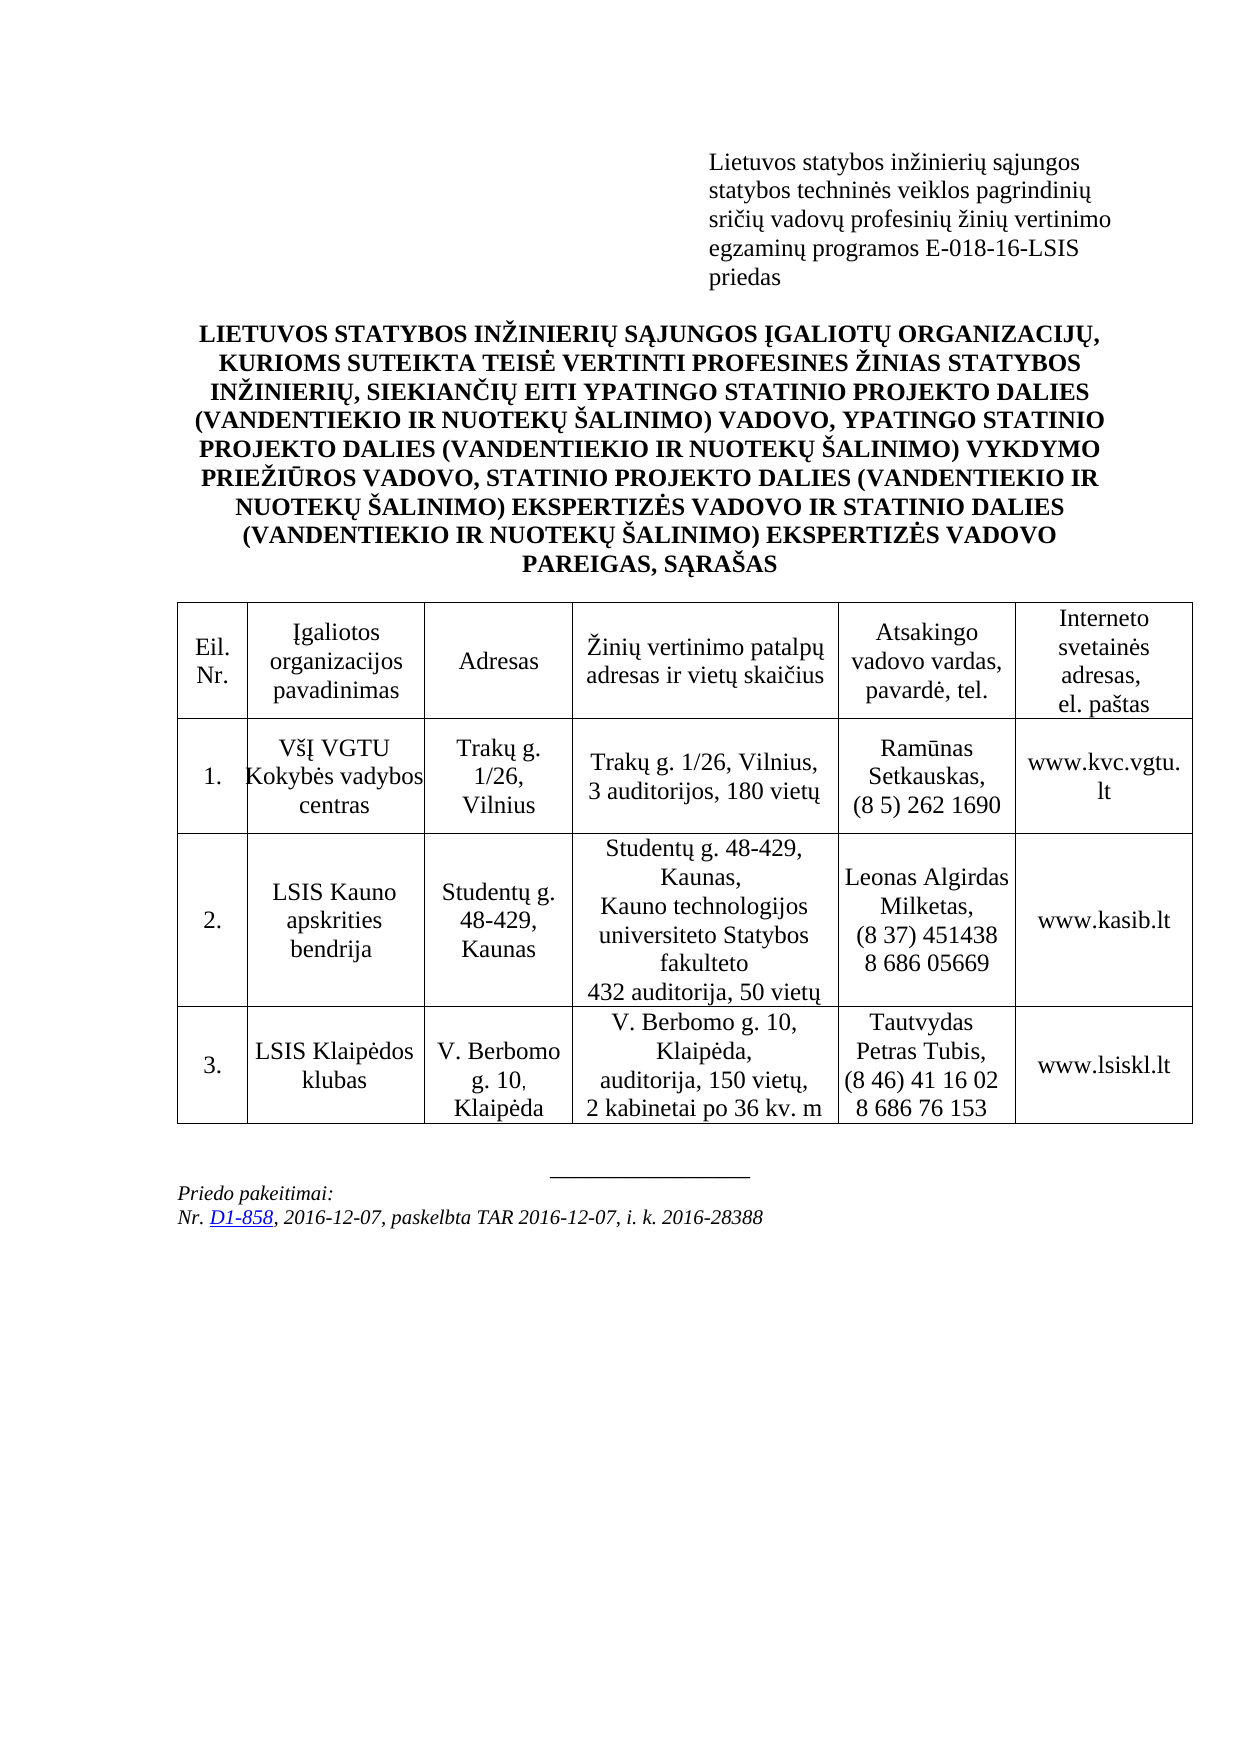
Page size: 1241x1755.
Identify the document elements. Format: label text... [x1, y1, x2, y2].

table_cell Trakų g. 1/26, Vilnius [425, 719, 572, 832]
text priedas [709, 262, 1122, 291]
text Priedo pakeitimai: [177, 1181, 1122, 1205]
table_cell Leonas Algirdas Milketas, (8 37) 451438 8 686 05669 [839, 834, 1015, 1006]
table_cell www.kasib.lt [1016, 834, 1192, 1006]
table_cell Trakų g. 1/26, Vilnius, 3 auditorijos, 180 vietų [573, 719, 838, 832]
table_cell V. Berbomo g. 10, Klaipėda, auditorija, 150 vietų, 2 kabinetai po 36 kv. m [573, 1007, 838, 1122]
text LIETUVOS STATYBOS INŽINIERIŲ SĄJUNGOS ĮGALIOTŲ ORGANIZACIJŲ, KURIOMS SUTEIKTA TEISĖ VERTINTI PROFESINES ŽINIAS STATYBOS INŽINIERIŲ, SIEKIANČIŲ EITI YPATINGO STATINIO PROJEKTO DALIES (VANDENTIEKIO IR NUOTEKŲ ŠALINIMO) VADOVO, YPATINGO STATINIO PROJEKTO DALIES (VANDENTIEKIO IR NUOTEKŲ ŠALINIMO) VYKDYMO PRIEŽIŪROS VADOVO, STATINIO PROJEKTO DALIES (VANDENTIEKIO IR NUOTEKŲ ŠALINIMO) EKSPERTIZĖS VADOVO IR STATINIO DALIES (VANDENTIEKIO IR NUOTEKŲ ŠALINIMO) EKSPERTIZĖS VADOVO PAREIGAS, SĄRAŠAS [177, 319, 1122, 578]
table_cell www.kvc.vgtu.lt [1016, 719, 1192, 832]
table_cell LSIS Klaipėdos klubas [248, 1007, 424, 1122]
text ________________ [177, 1152, 1122, 1181]
table_header Įgaliotos organizacijos pavadinimas [248, 603, 424, 718]
table_cell 3. [178, 1007, 247, 1122]
table_cell VšĮ VGTU Kokybės vadybos centras [248, 719, 424, 832]
table_cell 1. [178, 719, 247, 832]
table_header Adresas [425, 603, 572, 718]
table_header Žinių vertinimo patalpų adresas ir vietų skaičius [573, 603, 838, 718]
table_cell Studentų g. 48-429, Kaunas [425, 834, 572, 1006]
table_cell 2. [178, 834, 247, 1006]
text Lietuvos statybos inžinierių sąjungos [709, 147, 1122, 176]
table_header Eil. Nr. [178, 603, 247, 718]
table_header Atsakingo vadovo vardas, pavardė, tel. [839, 603, 1015, 718]
table_cell LSIS Kauno apskrities bendrija [248, 834, 424, 1006]
table_cell www.lsiskl.lt [1016, 1007, 1192, 1122]
table_header Interneto svetainės adresas, el. paštas [1016, 603, 1192, 718]
table_cell V. Berbomo g. 10, Klaipėda [425, 1007, 572, 1122]
text statybos techninės veiklos pagrindinių sričių vadovų profesinių žinių vertinimo egzaminų programos E-018-16-LSIS [709, 176, 1122, 262]
text Nr. D1-858, 2016-12-07, paskelbta TAR 2016-12-07, i. k. 2016-28388 [177, 1205, 1122, 1229]
table_cell Studentų g. 48-429, Kaunas, Kauno technologijos universiteto Statybos fakulteto 432 auditorija, 50 vietų [573, 834, 838, 1006]
table_cell Tautvydas Petras Tubis, (8 46) 41 16 02 8 686 76 153 [839, 1007, 1015, 1122]
table_cell Ramūnas Setkauskas, (8 5) 262 1690 [839, 719, 1015, 832]
